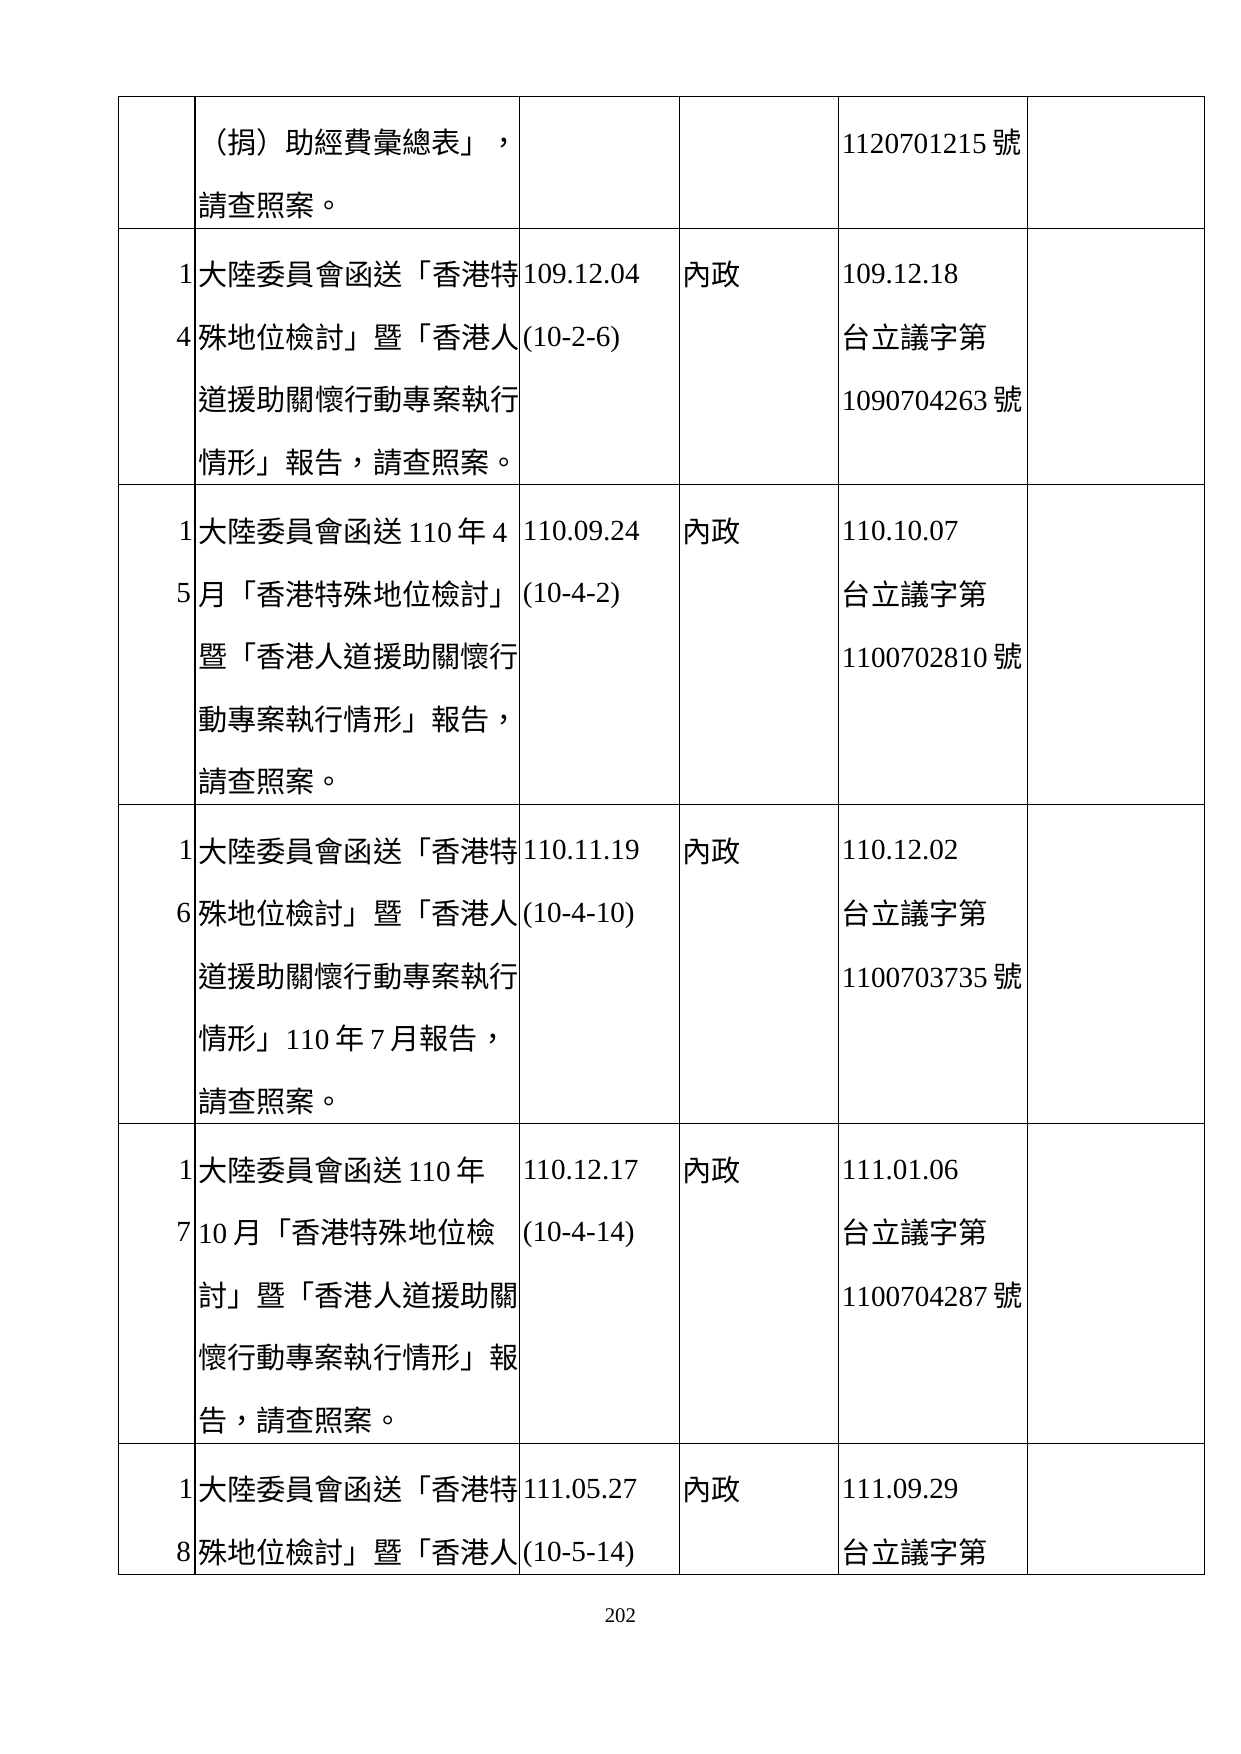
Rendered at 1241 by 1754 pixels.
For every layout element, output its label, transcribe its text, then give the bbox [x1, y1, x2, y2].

table_cell [119, 229, 194, 484]
table_cell 大陸委員會函送110年10月「香港特殊地位檢討」暨「香港人道援助關懷行動專案執行情形」報告，請查照案。 [196, 1124, 519, 1442]
table_cell 110.12.17 (10-4-14) [520, 1124, 679, 1442]
table_cell 1120701215號 [839, 97, 1027, 227]
table_cell 111.01.06 台立議字第1100704287號 [839, 1124, 1027, 1442]
table_cell 內政 [680, 485, 838, 804]
table_cell [520, 97, 679, 227]
table_cell 大陸委員會函送「香港特殊地位檢討」暨「香港人道援助關懷行動專案執行情形」110年7月報告，請查照案。 [196, 805, 519, 1123]
table_cell [1028, 805, 1204, 1123]
table_cell [1028, 1124, 1204, 1442]
table_cell [1028, 485, 1204, 804]
table_cell [119, 1444, 194, 1574]
table_cell （捐）助經費彙總表」，請查照案。 [196, 97, 519, 227]
table_cell 大陸委員會函送「香港特殊地位檢討」暨「香港人道援助關懷行動專案執行情形」報告，請查照案。 [196, 229, 519, 484]
table_cell [119, 805, 194, 1123]
table_cell [1028, 1444, 1204, 1574]
table_cell 110.10.07 台立議字第1100702810號 [839, 485, 1027, 804]
table_cell 110.11.19 (10-4-10) [520, 805, 679, 1123]
table_cell 內政 [680, 805, 838, 1123]
table_cell 110.12.02 台立議字第1100703735號 [839, 805, 1027, 1123]
table_cell 大陸委員會函送「香港特殊地位檢討」暨「香港人 [196, 1444, 519, 1574]
table_cell 110.09.24 (10-4-2) [520, 485, 679, 804]
table_cell [680, 97, 838, 227]
table_cell 109.12.04 (10-2-6) [520, 229, 679, 484]
table_cell [119, 97, 194, 227]
table_cell 內政 [680, 1444, 838, 1574]
table_cell 109.12.18 台立議字第1090704263號 [839, 229, 1027, 484]
table_cell [119, 1124, 194, 1442]
table_cell 大陸委員會函送110年4月「香港特殊地位檢討」暨「香港人道援助關懷行動專案執行情形」報告，請查照案。 [196, 485, 519, 804]
table_cell [119, 485, 194, 804]
table_cell 內政 [680, 1124, 838, 1442]
table_cell 內政 [680, 229, 838, 484]
table_cell [1028, 229, 1204, 484]
table_cell 111.05.27 (10-5-14) [520, 1444, 679, 1574]
table_cell 111.09.29 台立議字第 [839, 1444, 1027, 1574]
table_cell [1028, 97, 1204, 227]
